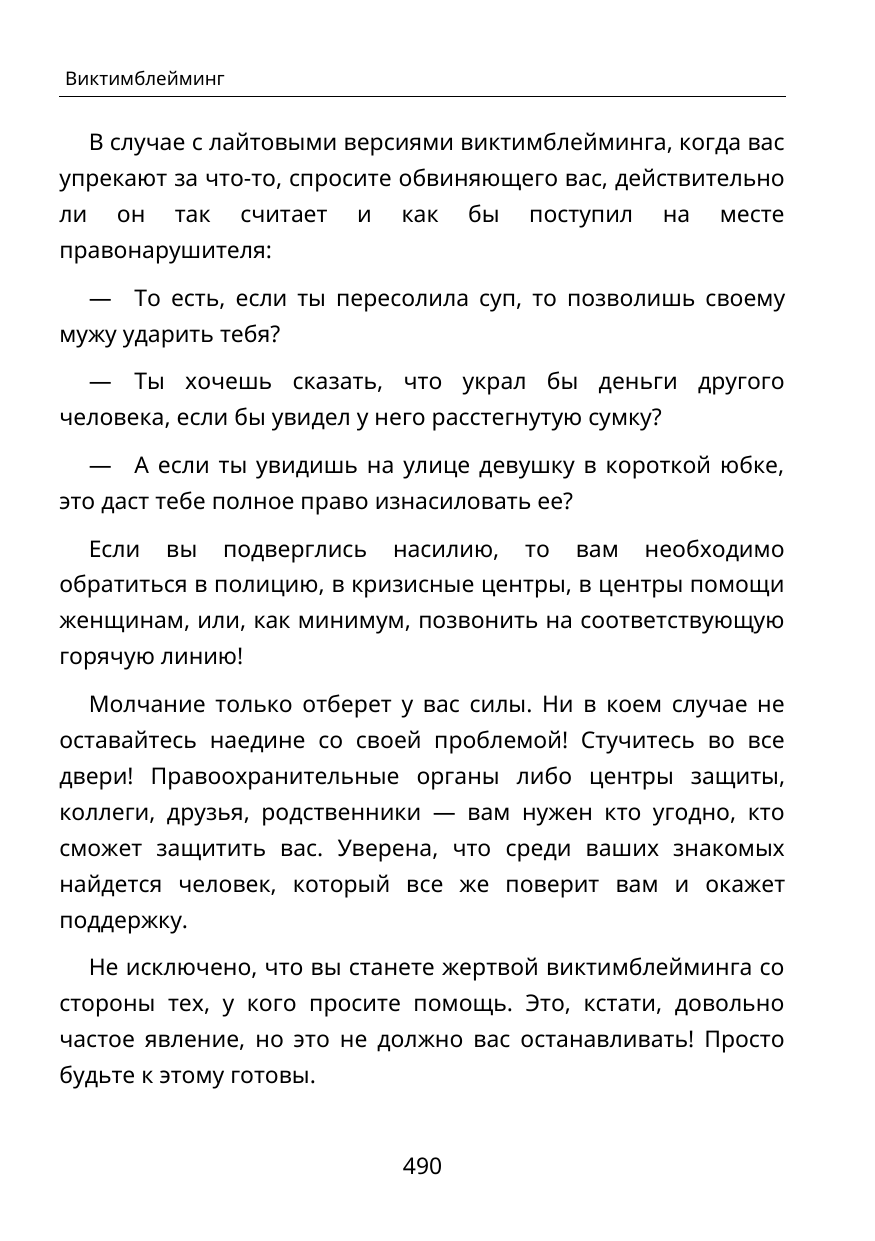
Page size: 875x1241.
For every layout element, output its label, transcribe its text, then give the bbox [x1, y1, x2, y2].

text Не исключено, что вы станете жертвой виктимблейминга со стороны тех, у кого просите помощь. Это, кстати, довольно частое явление, но это не должно вас останавливать! Просто будьте к этому готовы. [59, 951, 786, 1090]
text Молчание только отберет у вас силы. Ни в коем случае не оставайтесь наедине со своей проблемой! Стучитесь во все двери! Правоохранительные органы либо центры защиты, коллеги, друзья, родственники — вам нужен кто угодно, кто сможет защитить вас. Уверена, что среди ваших знакомых найдется человек, который все же поверит вам и окажет поддержку. [59, 688, 786, 935]
list Ты хочешь сказать, что украл бы деньги другого человека, если бы увидел у него расстегнутую сумку? [59, 365, 786, 432]
text Если вы подверглись насилию, то вам необходимо обратиться в полицию, в кризисные центры, в центры помощи женщинам, или, как минимум, позвонить на соответствующую горячую линию! [59, 532, 786, 672]
text В случае с лайтовыми версиями виктимблейминга, когда вас упрекают за что-то, спросите обвиняющего вас, действительно ли он так считает и как бы поступил на месте правонарушителя: [59, 126, 786, 265]
list А если ты увидишь на улице девушку в короткой юбке, это даст тебе полное право изнасиловать ее? [59, 449, 786, 516]
list То есть, если ты пересолила суп, то позволишь своему мужу ударить тебя? [59, 282, 786, 349]
